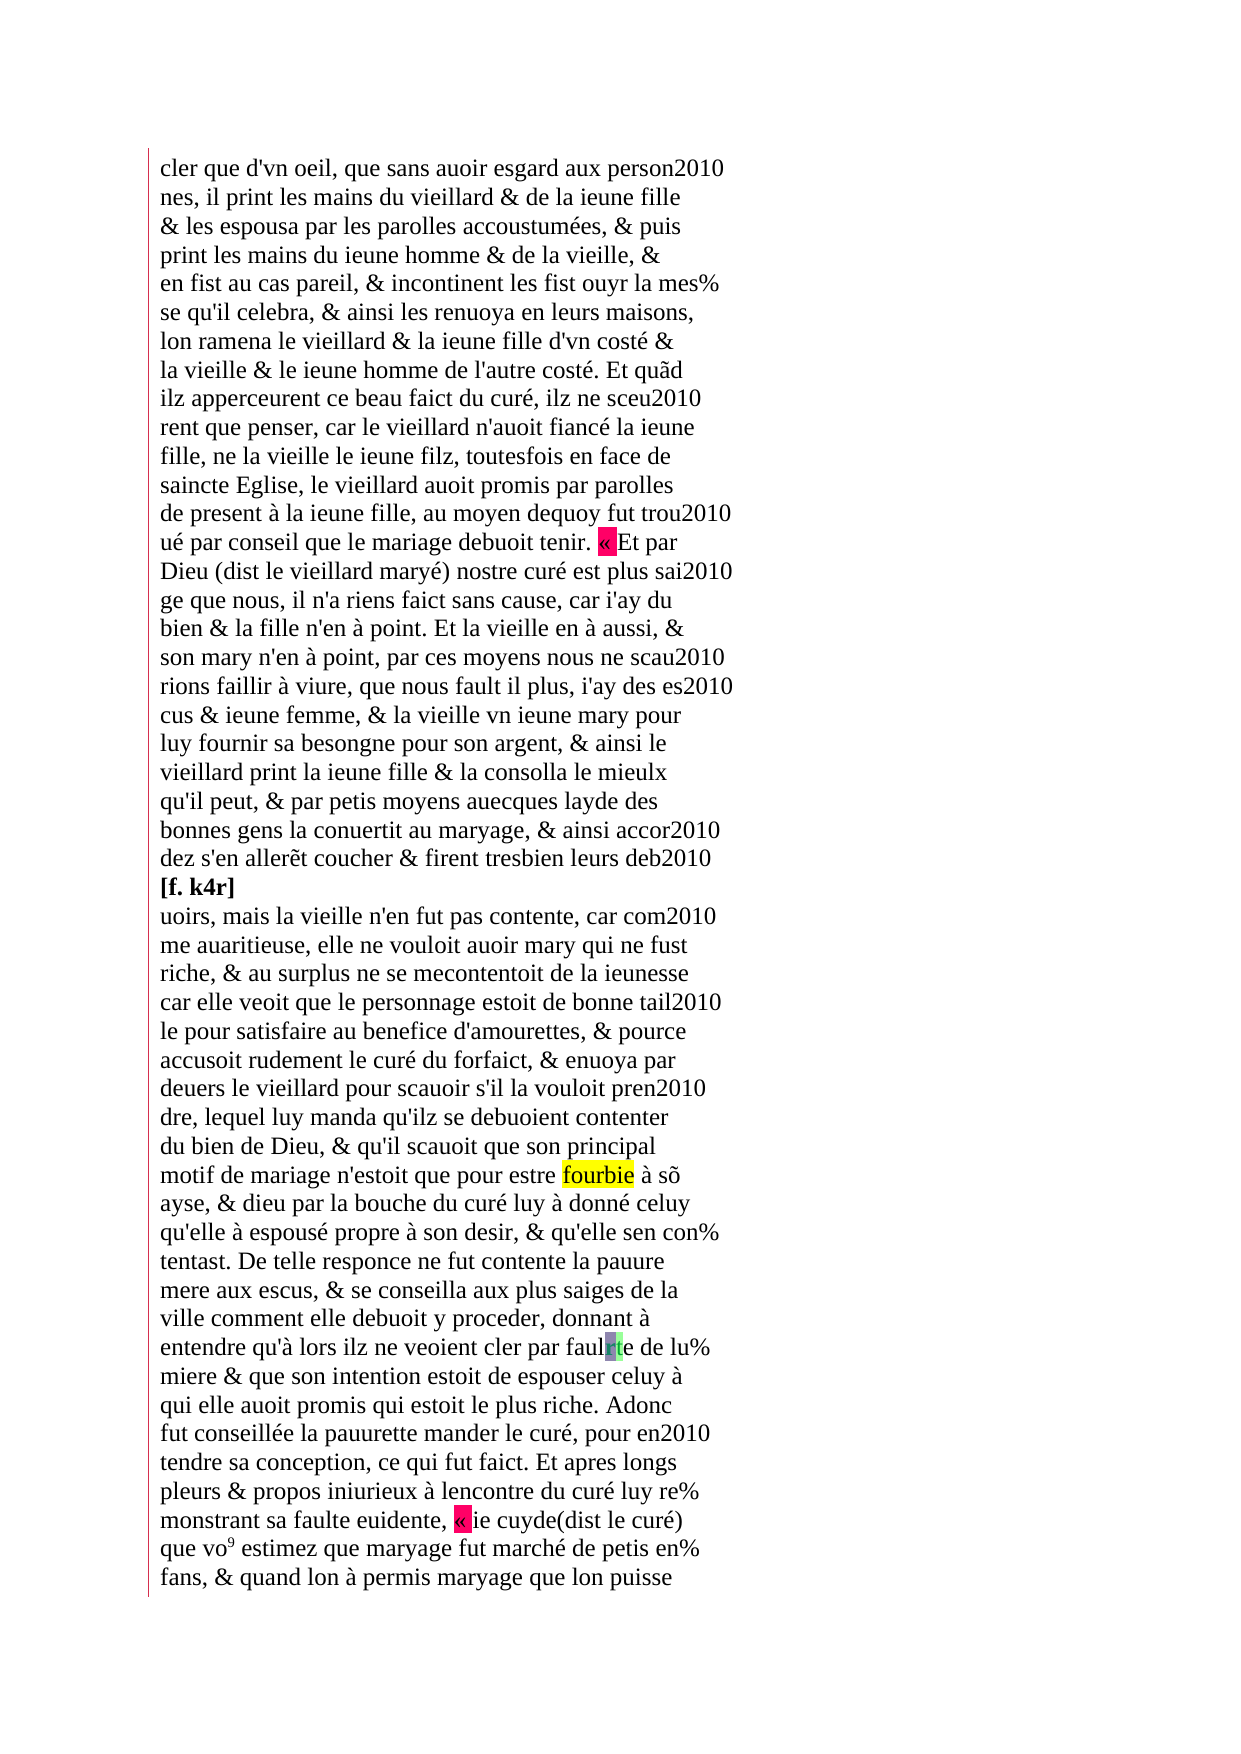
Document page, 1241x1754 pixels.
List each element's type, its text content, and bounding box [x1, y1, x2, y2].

text cler que d'vn oeil, que sans auoir esgard aux person2010 nes, il print les mains du vieillard & de la ieune fille & les espousa par les parolles accoustumées, & puis print les mains du ieune homme & de la vieille, & en fist au cas pareil, & incontinent les fist ouyr la mes% se qu'il celebra, & ainsi les renuoya en leurs maisons, lon ramena le vieillard & la ieune fille d'vn costé & la vieille & le ieune homme de l'autre costé. Et quãd ilz apperceurent ce beau faict du curé, ilz ne sceu2010 rent que penser, car le vieillard n'auoit fiancé la ieune fille, ne la vieille le ieune filz, toutesfois en face de saincte Eglise, le vieillard auoit promis par parolles de present à la ieune fille, au moyen dequoy fut trou2010 ué par conseil que le mariage debuoit tenir. « Et par Dieu (dist le vieillard maryé) nostre curé est plus sai2010 ge que nous, il n'a riens faict sans cause, car i'ay du bien & la fille n'en à point. Et la vieille en à aussi, & son mary n'en à point, par ces moyens nous ne scau2010 rions faillir à viure, que nous fault il plus, i'ay des es2010 cus & ieune femme, & la vieille vn ieune mary pour luy fournir sa besongne pour son argent, & ainsi le vieillard print la ieune fille & la consolla le mieulx qu'il peut, & par petis moyens auecques layde des bonnes gens la conuertit au maryage, & ainsi accor2010 dez s'en allerẽt coucher & firent tresbien leurs deb2010 [f. k4r] uoirs, mais la vieille n'en fut pas contente, car com2010 me auaritieuse, elle ne vouloit auoir mary qui ne fust riche, & au surplus ne se mecontentoit de la ieunesse car elle veoit que le personnage estoit de bonne tail2010 le pour satisfaire au benefice d'amourettes, & pource accusoit rudement le curé du forfaict, & enuoya par deuers le vieillard pour scauoir s'il la vouloit pren2010 dre, lequel luy manda qu'ilz se debuoient contenter du bien de Dieu, & qu'il scauoit que son principal motif de mariage n'estoit que pour estre fourbie à sõ ayse, & dieu par la bouche du curé luy à donné celuy qu'elle à espousé propre à son desir, & qu'elle sen con% tentast. De telle responce ne fut contente la pauure mere aux escus, & se conseilla aux plus saiges de la ville comment elle debuoit y proceder, donnant à entendre qu'à lors ilz ne veoient cler par faulrte de lu% miere & que son intention estoit de espouser celuy à qui elle auoit promis qui estoit le plus riche. Adonc fut conseillée la pauurette mander le curé, pour en2010 tendre sa conception, ce qui fut faict. Et apres longs pleurs & propos iniurieux à lencontre du curé luy re% monstrant sa faulte euidente, « ie cuyde(dist le curé) que vo9 estimez que maryage fut marché de petis en% fans, & quand lon à permis maryage que lon puisse [149, 148, 1093, 1597]
